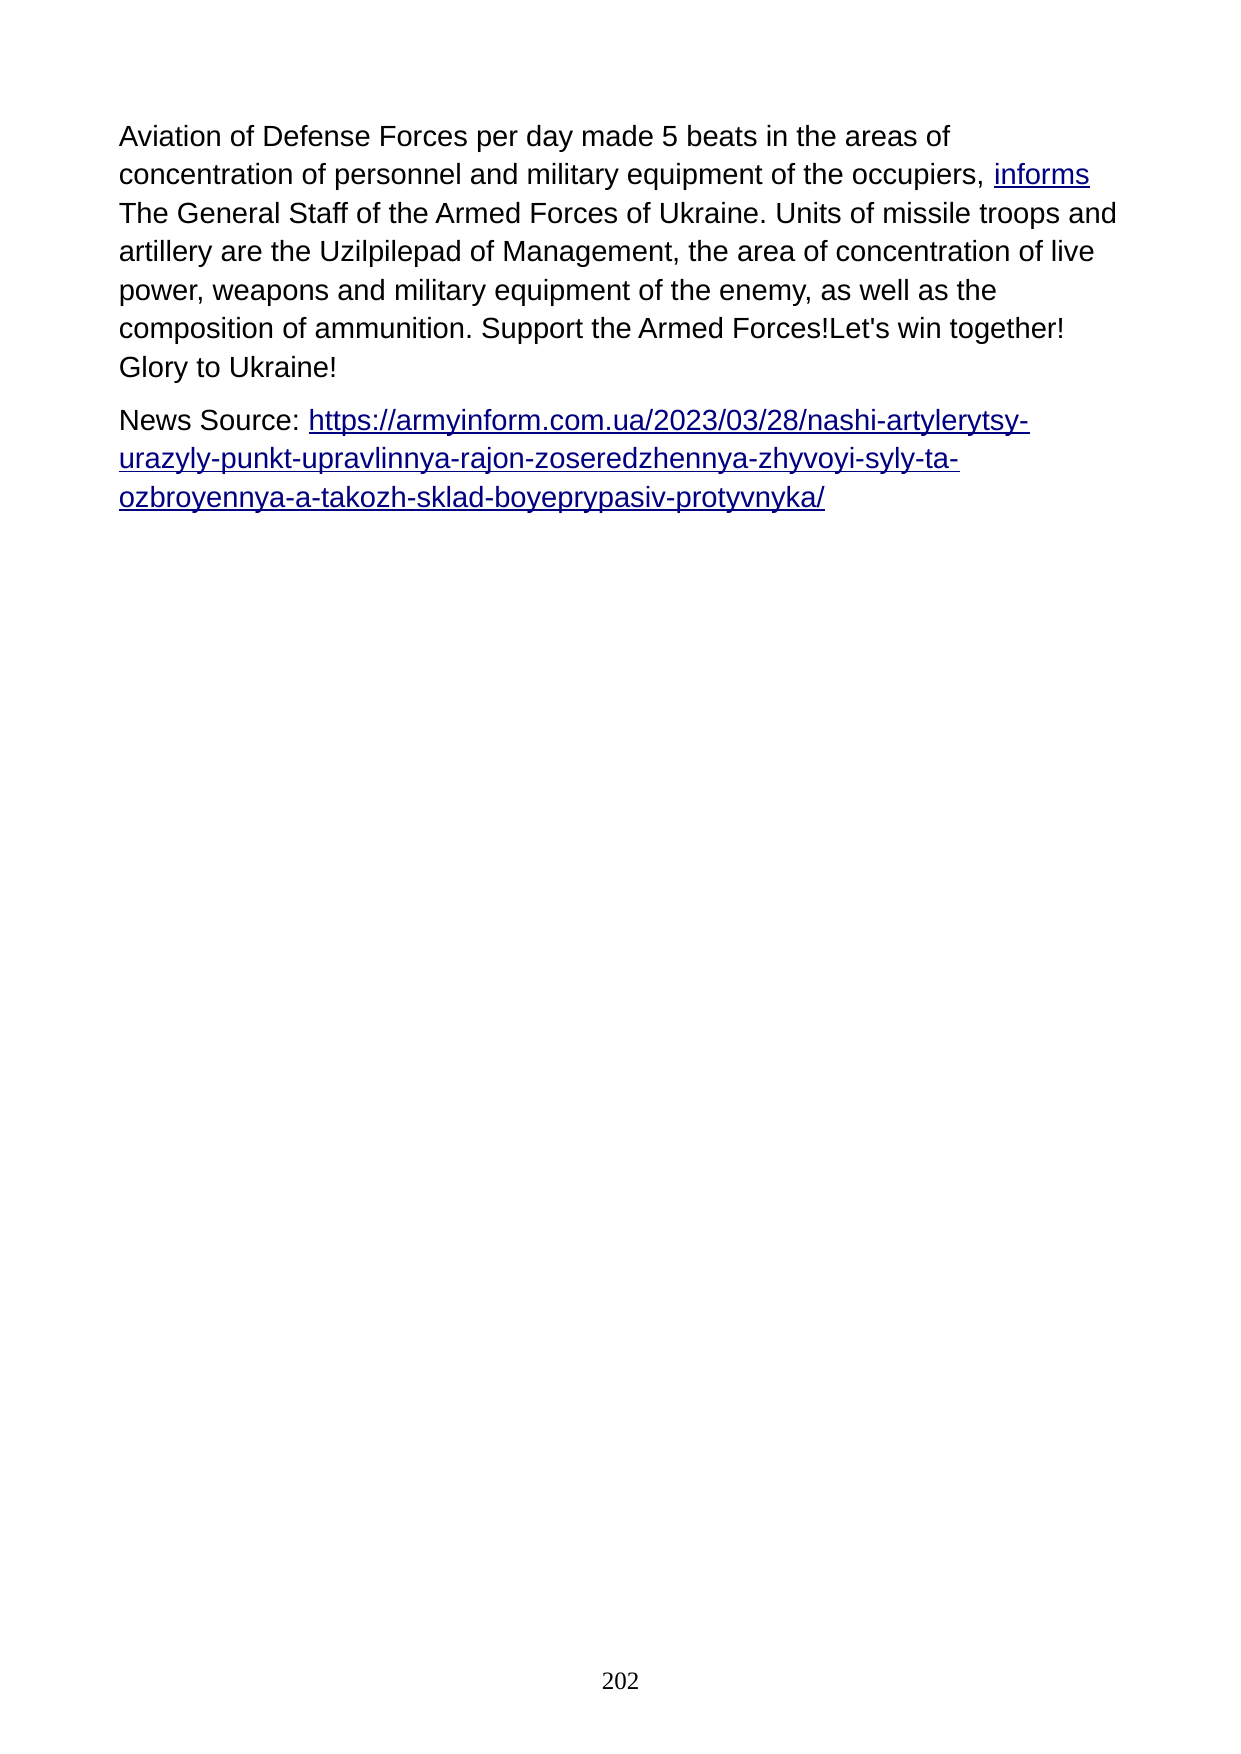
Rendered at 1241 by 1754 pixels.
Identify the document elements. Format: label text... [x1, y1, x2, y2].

text Aviation of Defense Forces per day made 5 beats in the areas of concentration of personnel and military equipment of the occupiers, informs The General Staff of the Armed Forces of Ukraine. Units of missile troops and artillery are the Uzilpilepad of Management, the area of concentration of live power, weapons and military equipment of the enemy, as well as the composition of ammunition. Support the Armed Forces!Let's win together!Glory to Ukraine! [118, 118, 1122, 383]
text News Source: https://armyinform.com.ua/2023/03/28/nashi-artylerytsy-urazyly-punkt-upravlinnya-rajon-zoseredzhennya-zhyvoyi-syly-ta-ozbroyennya-a-takozh-sklad-boyeprypasiv-protyvnyka/ [118, 403, 1122, 513]
